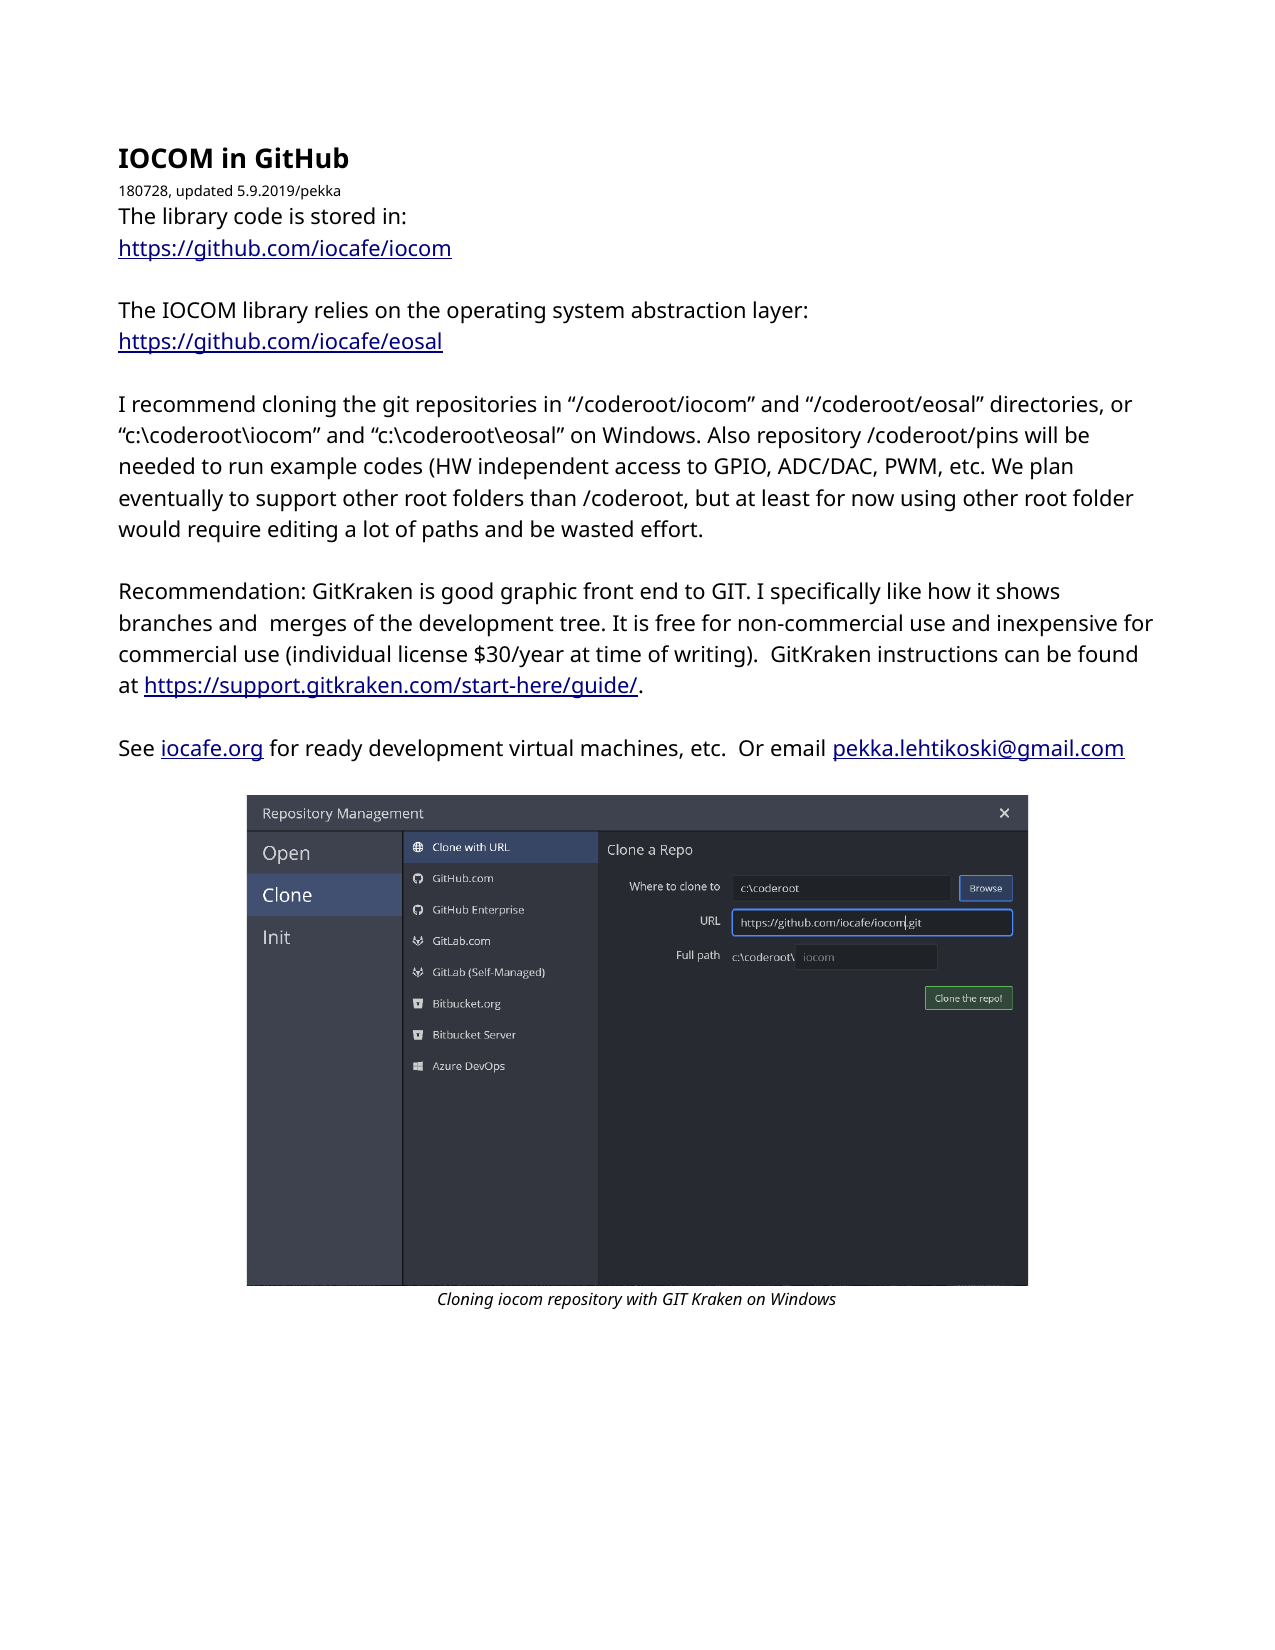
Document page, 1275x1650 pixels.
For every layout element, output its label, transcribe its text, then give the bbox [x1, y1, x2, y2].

text Recommendation: GitKraken is good graphic front end to GIT. I specifically like how it shows branches and merges of the development tree. It is free for non-commercial use and inexpensive for commercial use (individual license $30/year at time of writing). GitKraken instructions can be found at https://support.gitkraken.com/start-here/guide/. [118, 576, 1157, 700]
picture [246, 795, 1029, 1286]
text https://github.com/iocafe/eosal [118, 326, 1157, 356]
text I recommend cloning the git repositories in “/coderoot/iocom” and “/coderoot/eosal” directories, or “c:\coderoot\iocom” and “c:\coderoot\eosal” on Windows. Also repository /coderoot/pins will be needed to run example codes (HW independent access to GPIO, ADC/DAC, PWM, etc. We plan eventually to support other root folders than /coderoot, but at least for now using other root folder would require editing a lot of paths and be wasted effort. [118, 389, 1157, 544]
text https://github.com/iocafe/iocom [118, 233, 1157, 262]
text See iocafe.org for ready development virtual machines, etc. Or email pekka.lehtikoski@gmail.com [118, 733, 1157, 762]
subtitle IOCOM in GitHub [118, 139, 1157, 176]
text The library code is stored in: [118, 201, 1157, 231]
text Cloning iocom repository with GIT Kraken on Windows [118, 1287, 1157, 1310]
text 180728, updated 5.9.2019/pekka [118, 181, 1157, 200]
text The IOCOM library relies on the operating system abstraction layer: [118, 295, 1157, 325]
